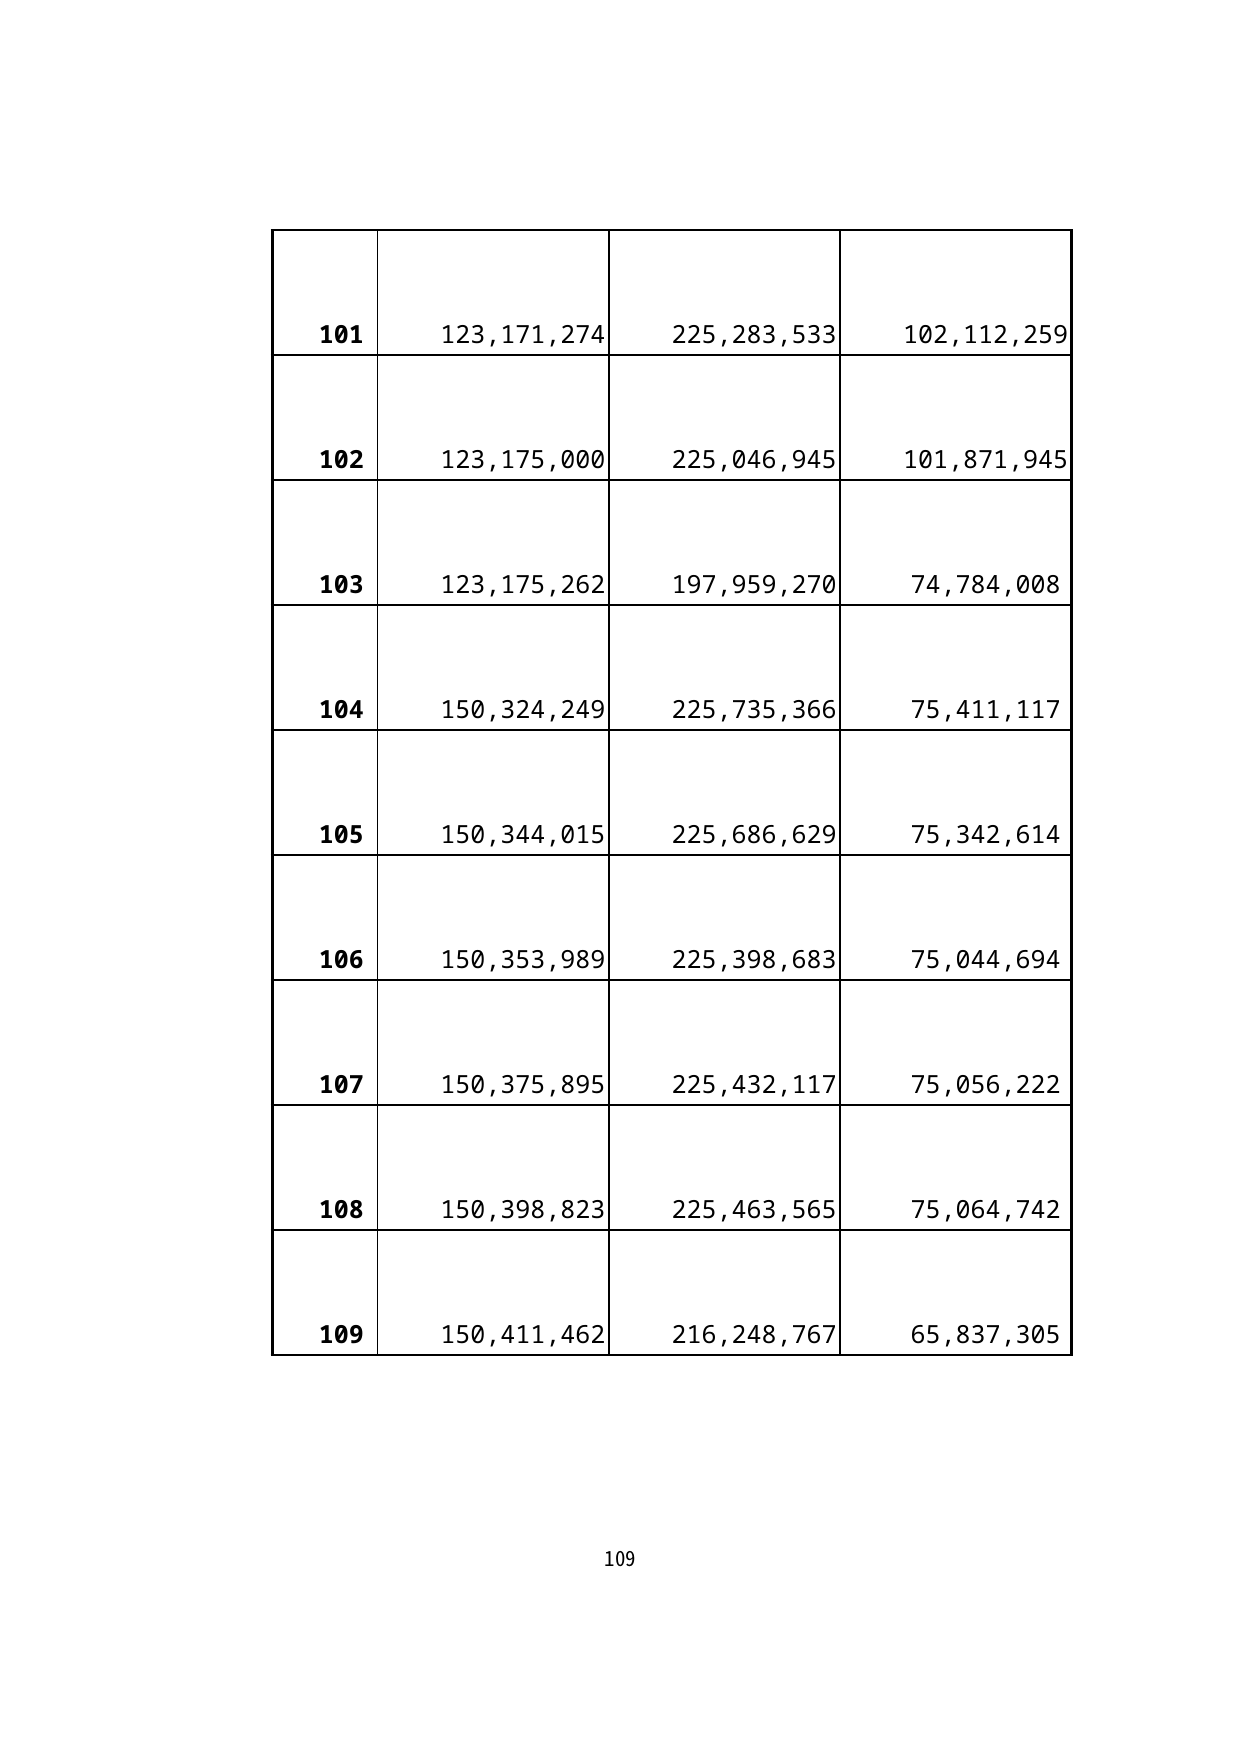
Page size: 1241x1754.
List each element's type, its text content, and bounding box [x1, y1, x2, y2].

table_cell 150,344,015 [378, 731, 608, 854]
table_cell 216,248,767 [610, 1231, 839, 1354]
table_cell 107 [274, 981, 377, 1104]
table_cell 225,686,629 [610, 731, 839, 854]
table_cell 150,353,989 [378, 856, 608, 979]
table_cell 225,046,945 [610, 356, 839, 479]
table_cell 101 [274, 231, 377, 354]
table_cell 225,735,366 [610, 606, 839, 729]
table_cell 101,871,945 [841, 356, 1070, 479]
table_cell 109 [274, 1231, 377, 1354]
table_cell 225,398,683 [610, 856, 839, 979]
table_cell 225,283,533 [610, 231, 839, 354]
table_cell 75,342,614 [841, 731, 1070, 854]
table_cell 106 [274, 856, 377, 979]
table_cell 150,324,249 [378, 606, 608, 729]
table_cell 102 [274, 356, 377, 479]
table_cell 123,171,274 [378, 231, 608, 354]
table_cell 123,175,262 [378, 481, 608, 604]
table_cell 75,064,742 [841, 1106, 1070, 1229]
table_cell 123,175,000 [378, 356, 608, 479]
table_cell 150,375,895 [378, 981, 608, 1104]
table_cell 103 [274, 481, 377, 604]
table_cell 197,959,270 [610, 481, 839, 604]
table_cell 104 [274, 606, 377, 729]
table_cell 108 [274, 1106, 377, 1229]
table_cell 75,056,222 [841, 981, 1070, 1104]
table_cell 225,432,117 [610, 981, 839, 1104]
table_cell 225,463,565 [610, 1106, 839, 1229]
table_cell 102,112,259 [841, 231, 1070, 354]
table_cell 75,044,694 [841, 856, 1070, 979]
table_cell 105 [274, 731, 377, 854]
table_cell 150,398,823 [378, 1106, 608, 1229]
table_cell 75,411,117 [841, 606, 1070, 729]
table_cell 65,837,305 [841, 1231, 1070, 1354]
table_cell 150,411,462 [378, 1231, 608, 1354]
table_cell 74,784,008 [841, 481, 1070, 604]
